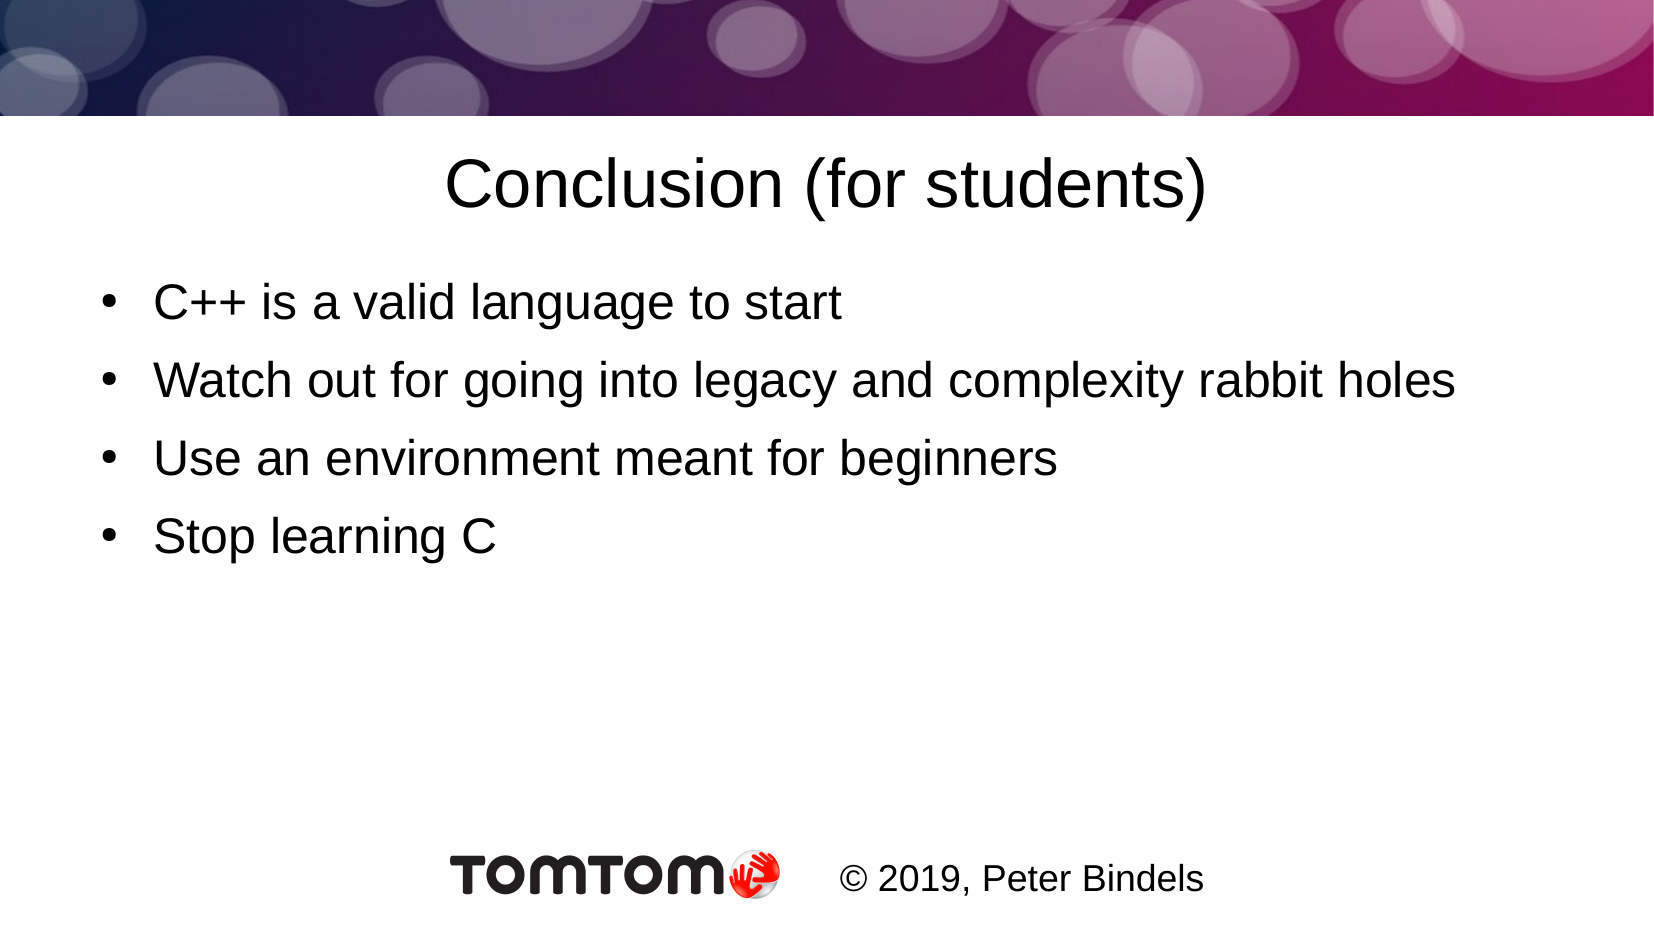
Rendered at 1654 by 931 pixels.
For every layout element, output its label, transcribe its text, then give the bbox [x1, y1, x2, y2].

title Conclusion (for students) [82, 119, 1571, 249]
list C++ is a valid language to start Watch out for going into legacy and complexity rabbit holes Use an environment meant for beginners Stop learning C [82, 274, 1571, 815]
picture [450, 847, 784, 906]
picture [0, 0, 1654, 116]
